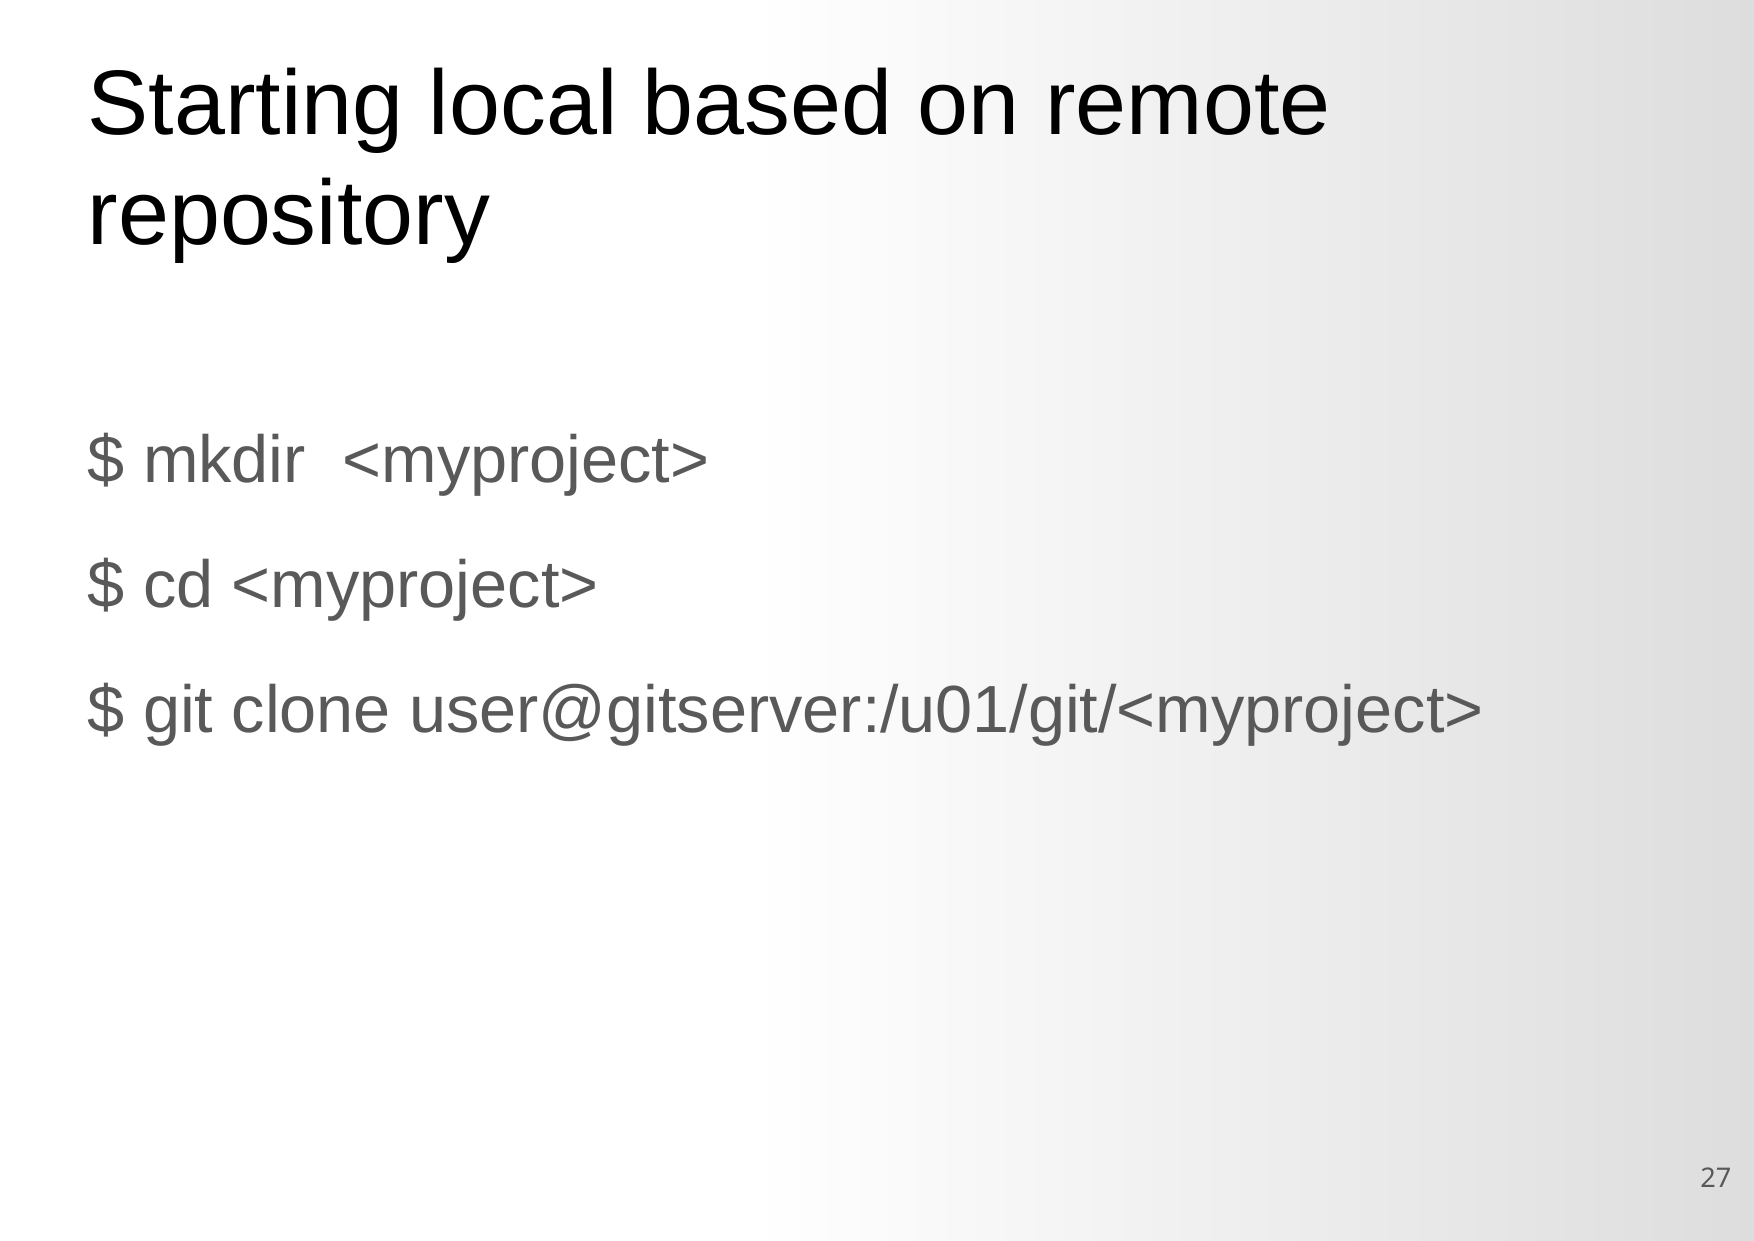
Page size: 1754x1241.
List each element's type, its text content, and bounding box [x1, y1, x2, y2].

slide_number [1641, 1145, 1747, 1241]
title Starting local based on remote repository [87, 49, 1667, 257]
list $ mkdir <myproject> $ cd <myproject> $ git clone user@gitserver:/u01/git/<myproject> [87, 290, 1667, 1010]
